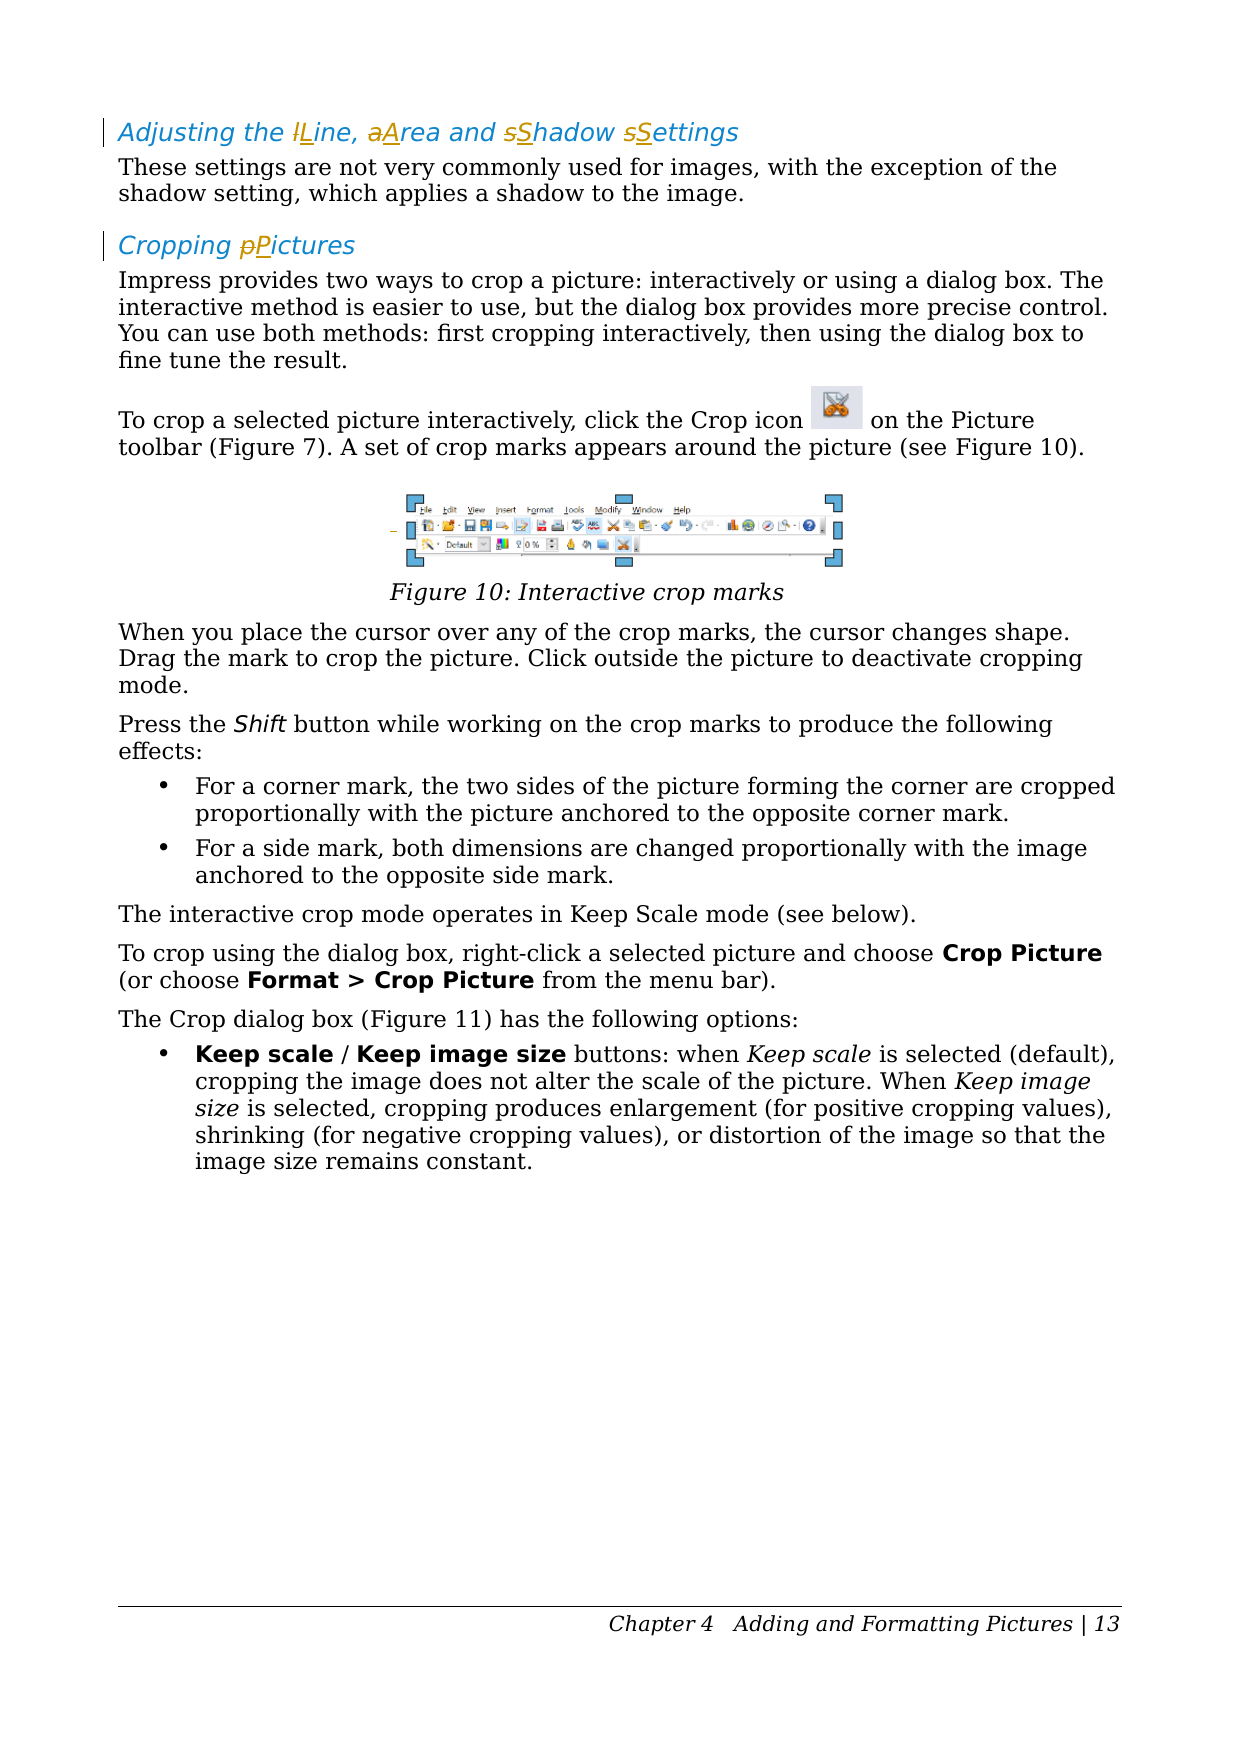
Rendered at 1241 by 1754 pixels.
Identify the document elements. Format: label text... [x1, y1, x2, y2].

list For a corner mark, the two sides of the picture forming the corner are cropped proportionally with the picture anchored to the opposite corner mark. [156, 771, 1122, 827]
text To crop using the dialog box, right-click a selected picture and choose Crop Picture (or choose Format > Crop Picture from the menu bar). [118, 940, 1122, 994]
text Figure 10: Interactive crop marks [390, 579, 850, 606]
text Impress provides two ways to crop a picture: interactively or using a dialog box. The interactive method is easier to use, but the dialog box provides more precise control. You can use both methods: first cropping interactively, then using the dialog box to fine tune the result. [118, 267, 1122, 374]
list Keep scale / Keep image size buttons: when Keep scale is selected (default), cropping the image does not alter the scale of the picture. When Keep image size is selected, cropping produces enlargement (for positive cropping values), shrinking (for negative cropping values), or distortion of the image so that the image size remains constant. [156, 1039, 1122, 1175]
text To crop a selected picture interactively, click the Crop icon on the Picture toolbar (Figure 7). A set of crop marks appears around the picture (see Figure 10). [118, 386, 1122, 460]
picture [397, 485, 851, 573]
list The Crop dialog box (Figure 11) has the following options: [118, 1006, 1122, 1033]
text The interactive crop mode operates in Keep Scale mode (see below). [118, 901, 1122, 928]
list Press the Shift button while working on the crop marks to produce the following effects: [118, 711, 1122, 764]
text When you place the cursor over any of the crop marks, the cursor changes shape. Drag the mark to crop the picture. Click outside the picture to deactivate cropping mode. [118, 619, 1122, 699]
subtitle Cropping Pictures [118, 231, 1122, 261]
picture [811, 386, 863, 429]
text These settings are not very commonly used for images, with the exception of the shadow setting, which applies a shadow to the image. [118, 154, 1122, 207]
list For a side mark, both dimensions are changed proportionally with the image anchored to the opposite side mark. [156, 833, 1122, 889]
subtitle Adjusting the Line, Area and Shadow Settings [118, 118, 1122, 147]
